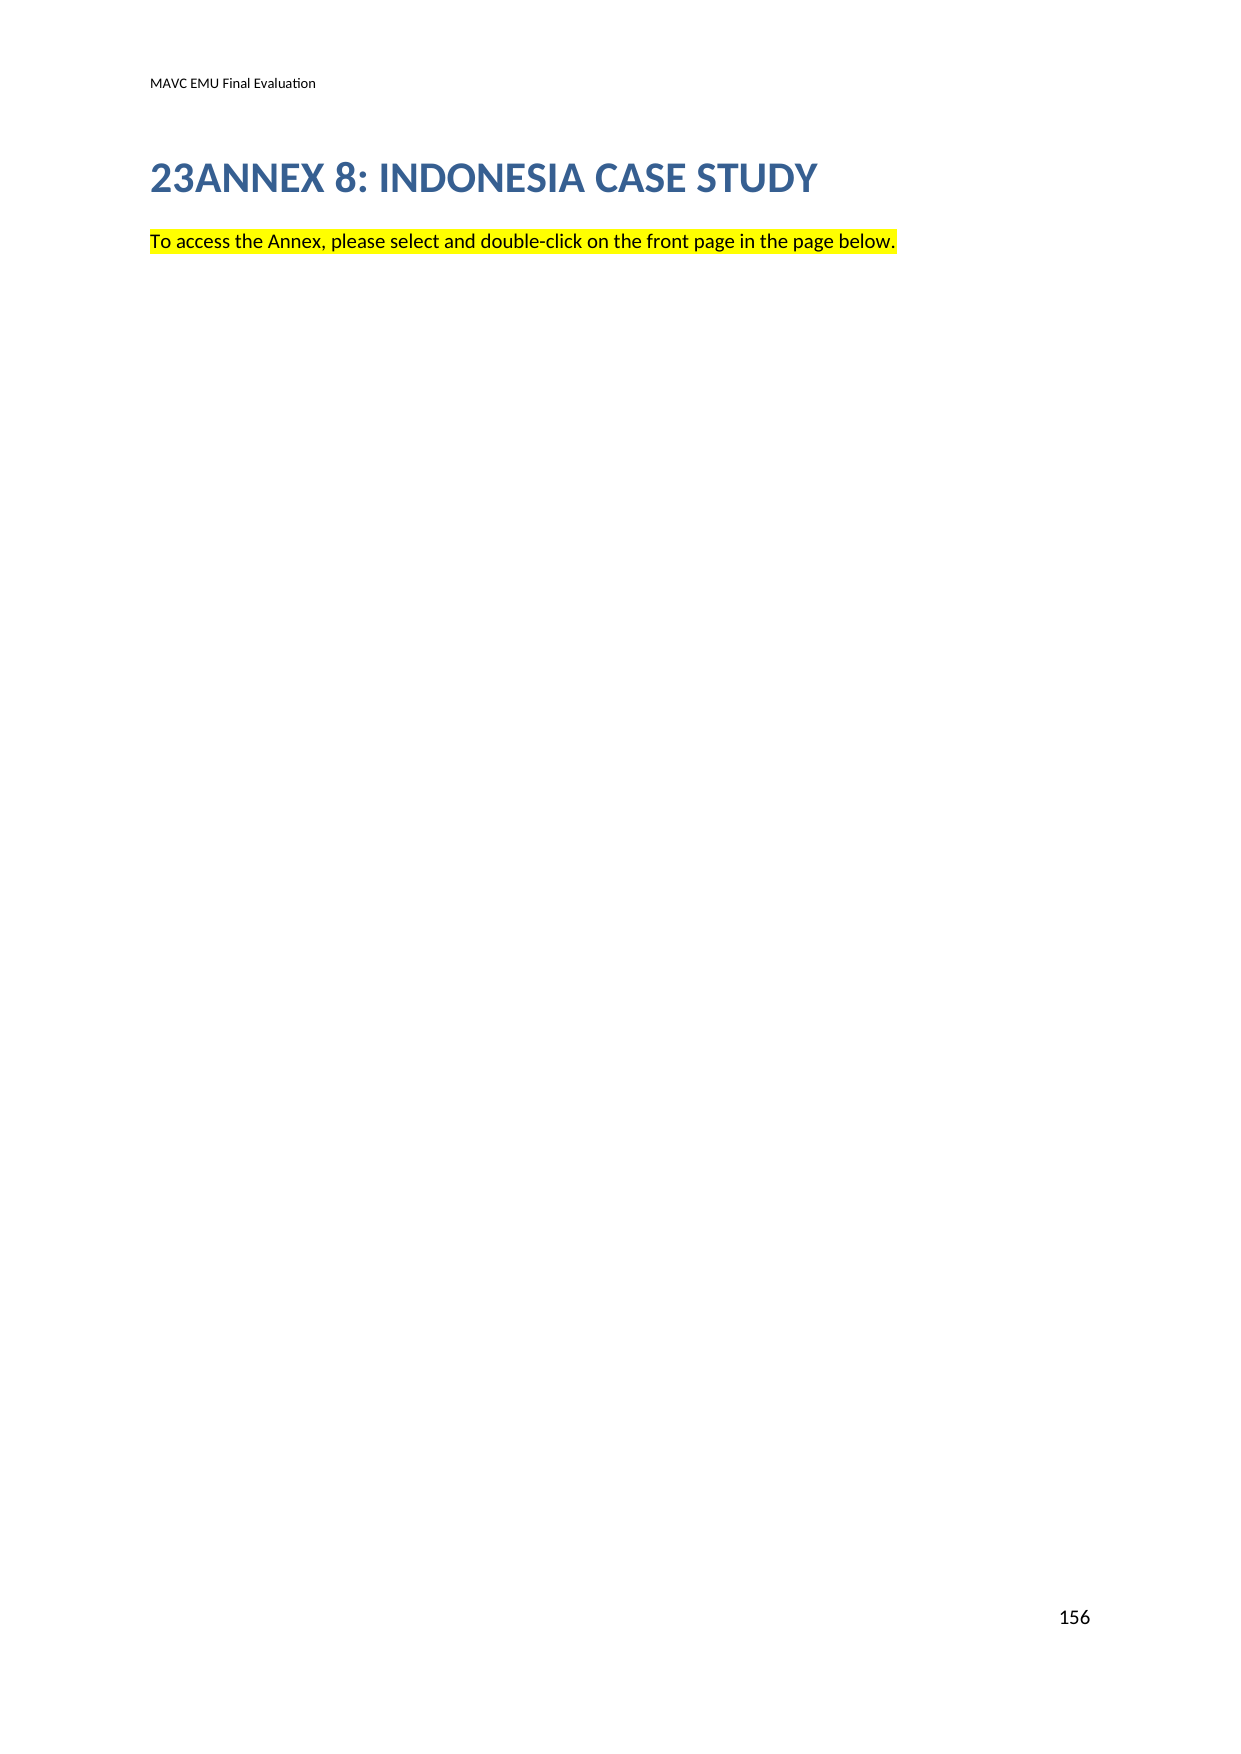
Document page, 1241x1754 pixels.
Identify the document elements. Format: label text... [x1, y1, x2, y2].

text To access the Annex, please select and double-click on the front page in the page below. [150, 228, 1090, 254]
subtitle Annex 8: Indonesia Case Study [150, 150, 1090, 203]
